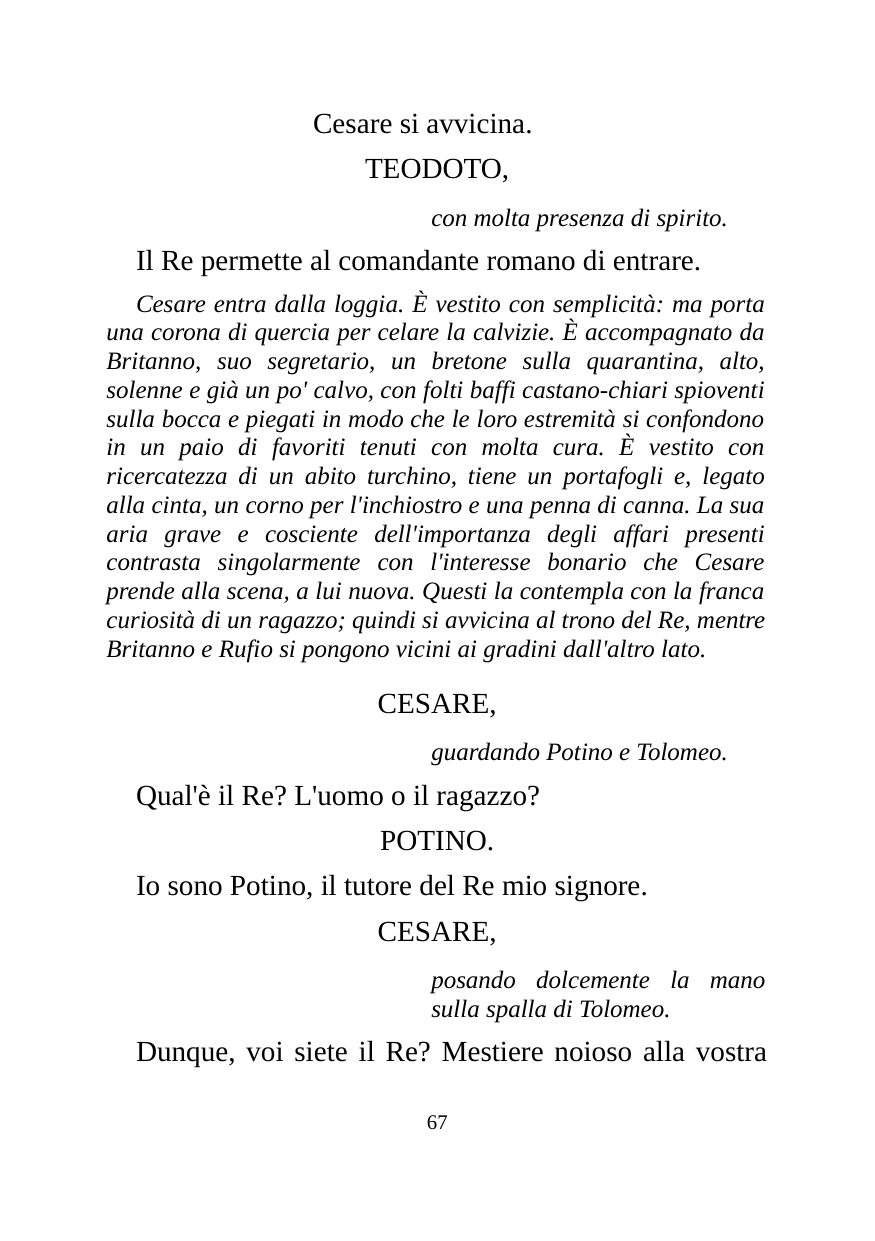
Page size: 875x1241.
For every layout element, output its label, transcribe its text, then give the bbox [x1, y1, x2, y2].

text con molta presenza di spirito. [431, 203, 768, 232]
text Cesare entra dalla loggia. È vestito con semplicità: ma porta una corona di quercia per celare la calvizie. È accompagnato da Britanno, suo segretario, un bretone sulla quarantina, alto, solenne e già un po' calvo, con folti baffi castano-chiari spioventi sulla bocca e piegati in modo che le loro estremità si confondono in un paio di favoriti tenuti con molta cura. È vestito con ricercatezza di un abito turchino, tiene un portafogli e, legato alla cinta, un corno per l'inchiostro e una penna di canna. La sua aria grave e cosciente dell'importanza degli affari presenti contrasta singolarmente con l'interesse bonario che Cesare prende alla scena, a lui nuova. Questi la contempla con la franca curiosità di un ragazzo; quindi si avvicina al trono del Re, mentre Britanno e Rufio si pongono vicini ai gradini dall'altro lato. [106, 289, 768, 662]
text guardando Potino e Tolomeo. [431, 737, 768, 766]
text Qual'è il Re? L'uomo o il ragazzo? [106, 778, 768, 811]
text Il Re permette al comandante romano di entrare. [106, 243, 768, 277]
text posando dolcemente la mano sulla spalla di Tolomeo. [431, 965, 768, 1022]
text POTINO. [106, 823, 768, 857]
text Io sono Potino, il tutore del Re mio signore. [106, 868, 768, 902]
text CESARE, [106, 914, 768, 947]
text CESARE, [106, 686, 768, 719]
text Cesare si avvicina. [106, 106, 768, 140]
text Dunque, voi siete il Re? Mestiere noioso alla vostra [106, 1034, 768, 1068]
text TEODOTO, [106, 152, 768, 185]
